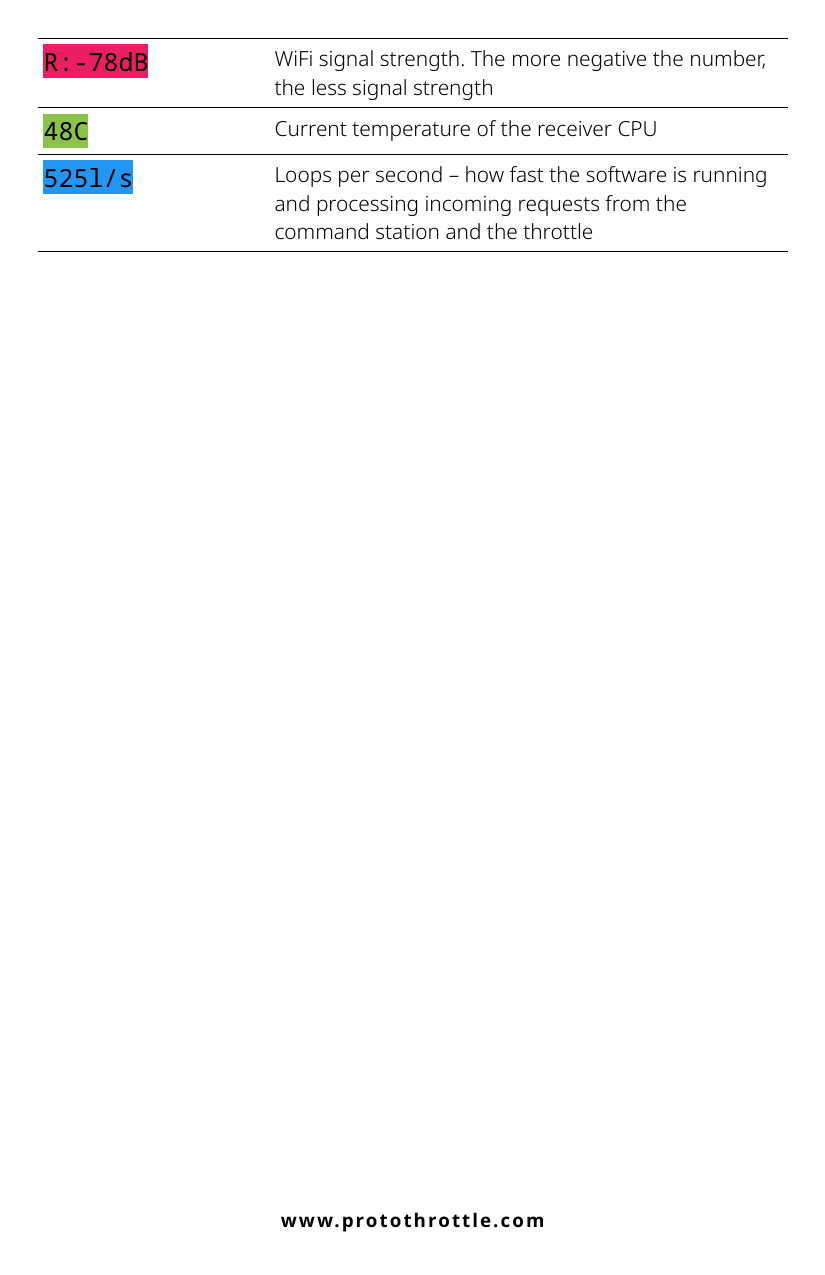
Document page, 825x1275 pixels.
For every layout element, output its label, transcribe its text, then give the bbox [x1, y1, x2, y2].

table_cell 525l/s [38, 155, 269, 251]
table_cell Loops per second – how fast the software is running and processing incoming requests from the command station and the throttle [269, 155, 787, 251]
table_cell Current temperature of the receiver CPU [269, 108, 787, 153]
table_cell WiFi signal strength. The more negative the number, the less signal strength [269, 39, 787, 107]
table_cell R:-78dB [38, 39, 269, 107]
table_cell 48C [38, 108, 269, 153]
